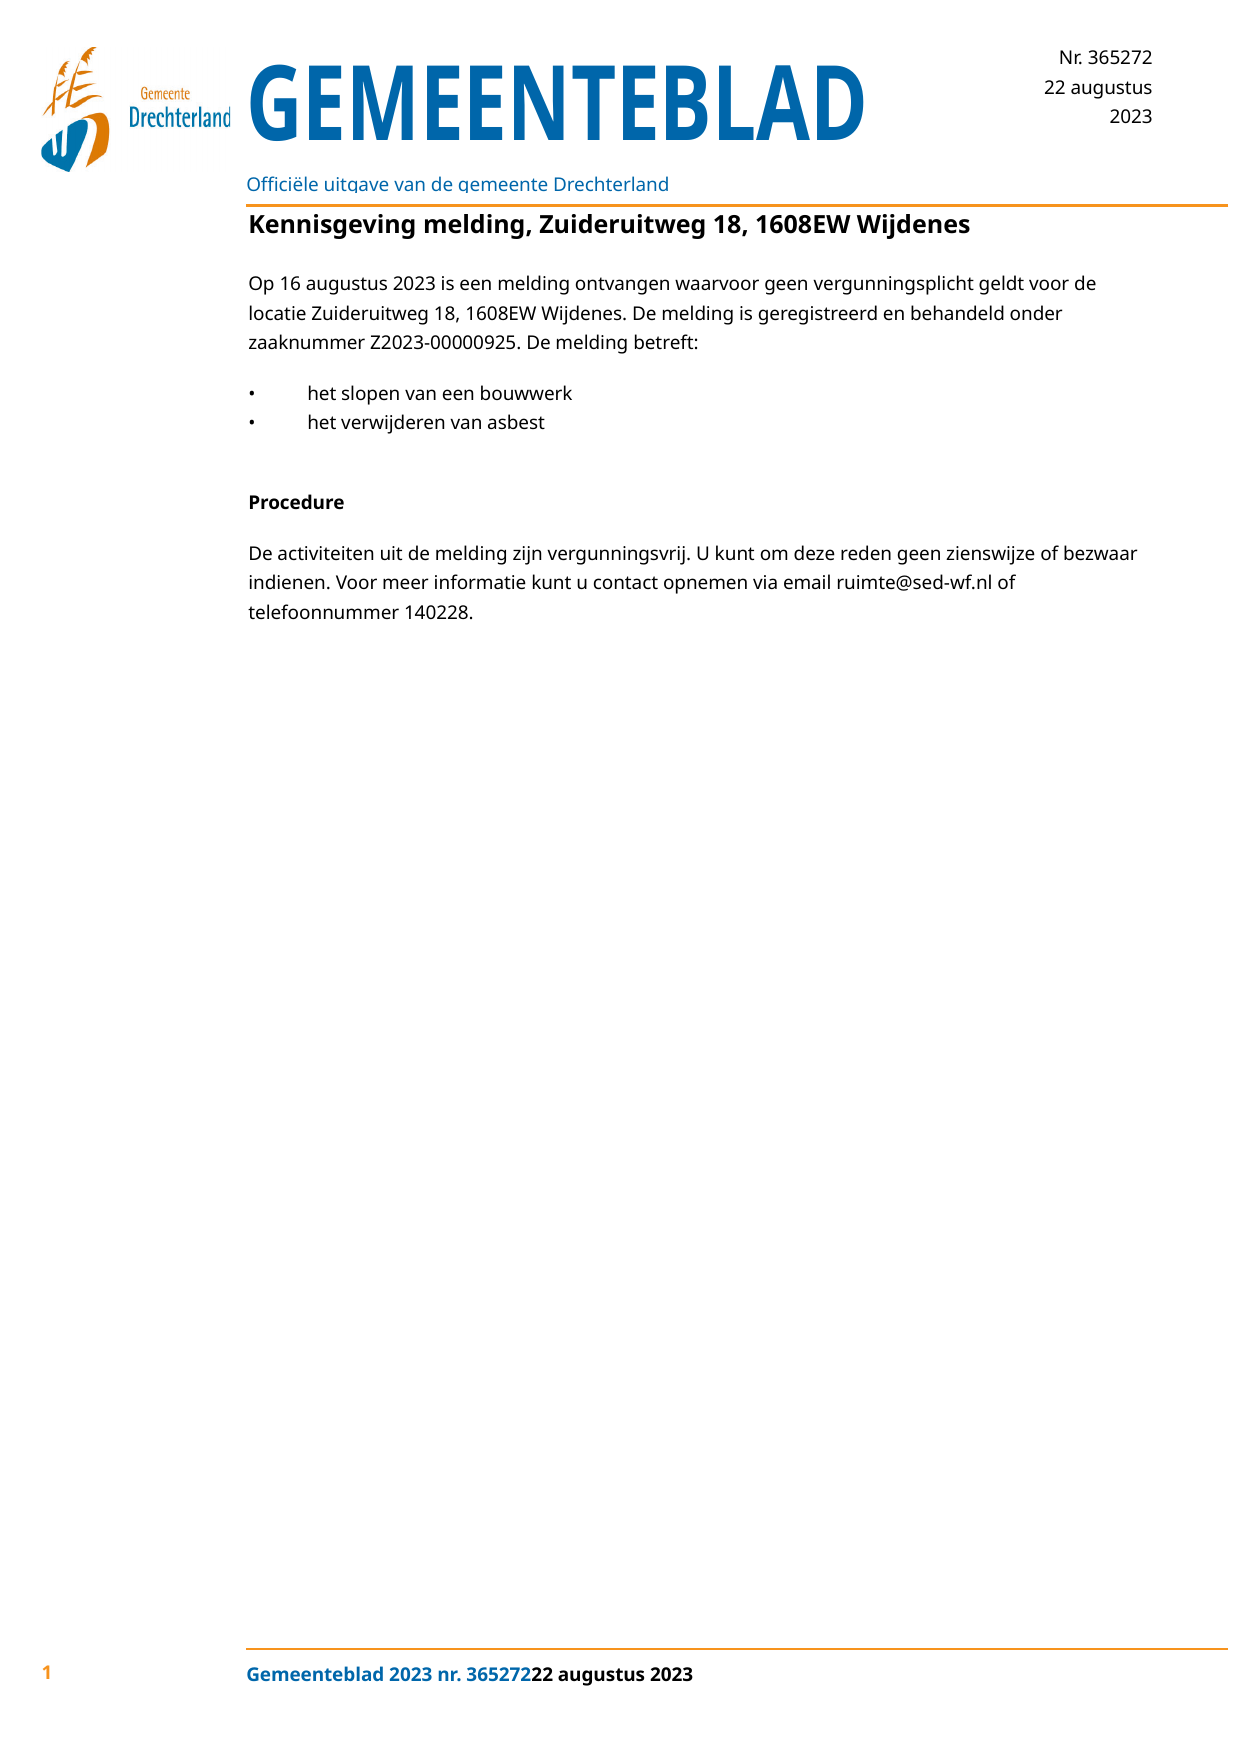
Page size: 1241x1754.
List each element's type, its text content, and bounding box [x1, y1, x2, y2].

picture [41, 47, 231, 172]
text Procedure [248, 489, 1152, 515]
text De activiteiten uit de melding zijn vergunningsvrij. U kunt om deze reden geen zienswijze of bezwaar indienen. Voor meer informatie kunt u contact opnemen via email ruimte@sed-wf.nl of telefoonnummer 140228. [248, 540, 1152, 625]
list het slopen van een bouwwerk [248, 380, 1152, 406]
picture [41, 158, 64, 172]
list het verwijderen van asbest [248, 409, 1152, 435]
text Kennisgeving melding, Zuideruitweg 18, 1608EW Wijdenes [248, 207, 1152, 241]
text Op 16 augustus 2023 is een melding ontvangen waarvoor geen vergunningsplicht geldt voor de locatie Zuideruitweg 18, 1608EW Wijdenes. De melding is geregistreerd en behandeld onder zaaknummer Z2023-00000925. De melding betreft: [248, 270, 1152, 355]
picture [226, 115, 231, 124]
